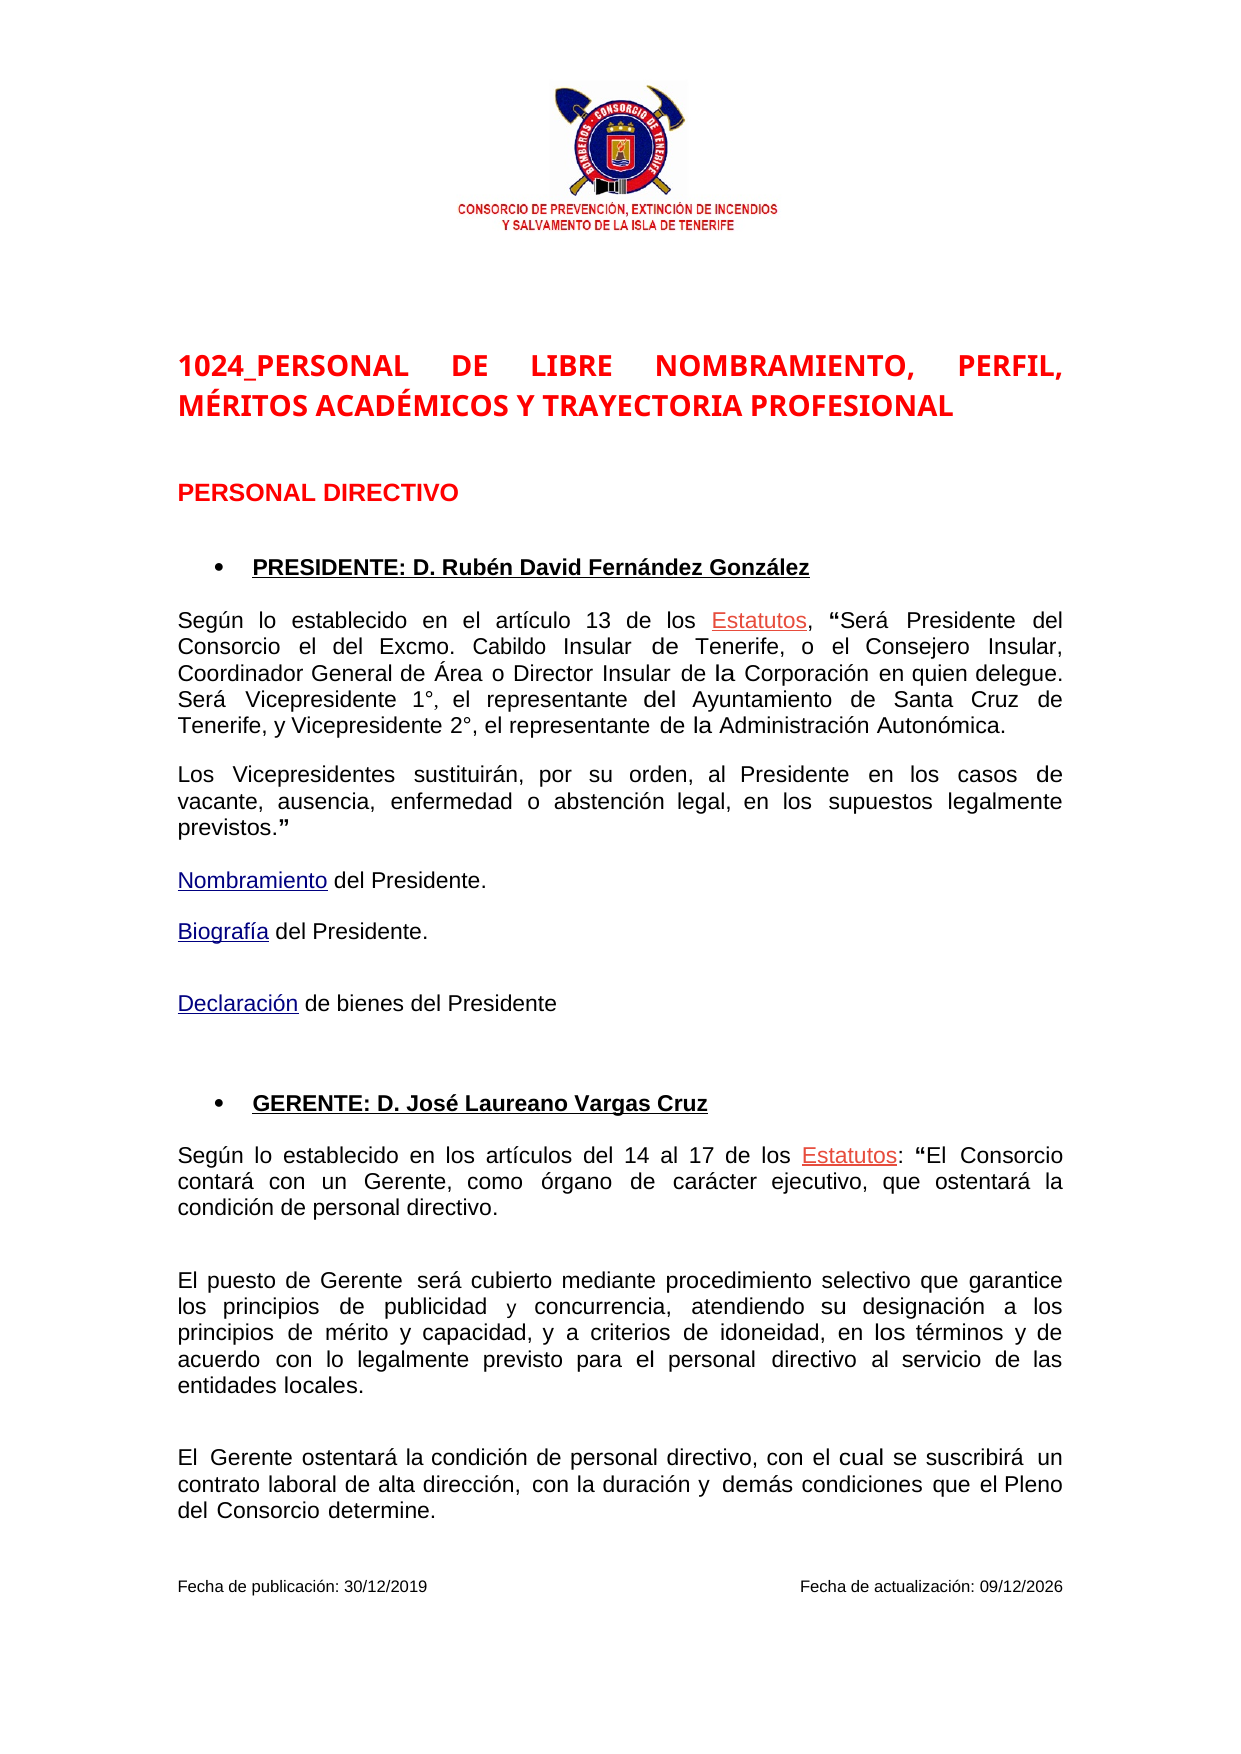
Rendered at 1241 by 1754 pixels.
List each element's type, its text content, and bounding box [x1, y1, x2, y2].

text El Gerente ostentará la condición de personal directivo, con el cual se suscribirá un contrato laboral de alta dirección, con la duración y demás condiciones que el Pleno del Consorcio determine. [177, 1444, 1063, 1523]
text Según lo establecido en los artículos del 14 al 17 de los Estatutos: “El Consorcio contará con un Gerente, como órgano de carácter ejecutivo, que ostentará la condición de personal directivo. [177, 1142, 1063, 1221]
text Declaración de bienes del Presidente [177, 990, 1063, 1017]
list GERENTE: D. José Laureano Vargas Cruz [215, 1090, 1063, 1117]
text Los Vicepresidentes sustituirán, por su orden, al Presidente en los casos de vacante, ausencia, enfermedad o abstención legal, en los supuestos legalmente previstos.” [177, 761, 1063, 841]
text Biografía del Presidente. [177, 918, 1063, 944]
list PRESIDENTE: D. Rubén David Fernández González [215, 554, 1063, 581]
subtitle PERSONAL DIRECTIVO [177, 478, 1063, 507]
text Nombramiento del Presidente. [177, 867, 1063, 893]
text Según lo establecido en el artículo 13 de los Estatutos, “Será Presidente del Consorcio el del Excmo. Cabildo Insular de Tenerife, o el Consejero Insular, Coordinador General de Área o Director Insular de la Corporación en quien delegue. Será Vicepresidente 1°, el representante del Ayuntamiento de Santa Cruz de Tenerife, y Vicepresidente 2°, el representante de la Administración Autonómica. [177, 607, 1063, 739]
subtitle 1024_PERSONAL DE LIBRE NOMBRAMIENTO, PERFIL, MÉRITOS ACADÉMICOS Y TRAYECTORIA PROFESIONAL [177, 345, 1063, 425]
text El puesto de Gerente será cubierto mediante procedimiento selectivo que garantice los principios de publicidad y concurrencia, atendiendo su designación a los principios de mérito y capacidad, y a criterios de idoneidad, en los términos y de acuerdo con lo legalmente previsto para el personal directivo al servicio de las entidades locales. [177, 1267, 1063, 1398]
